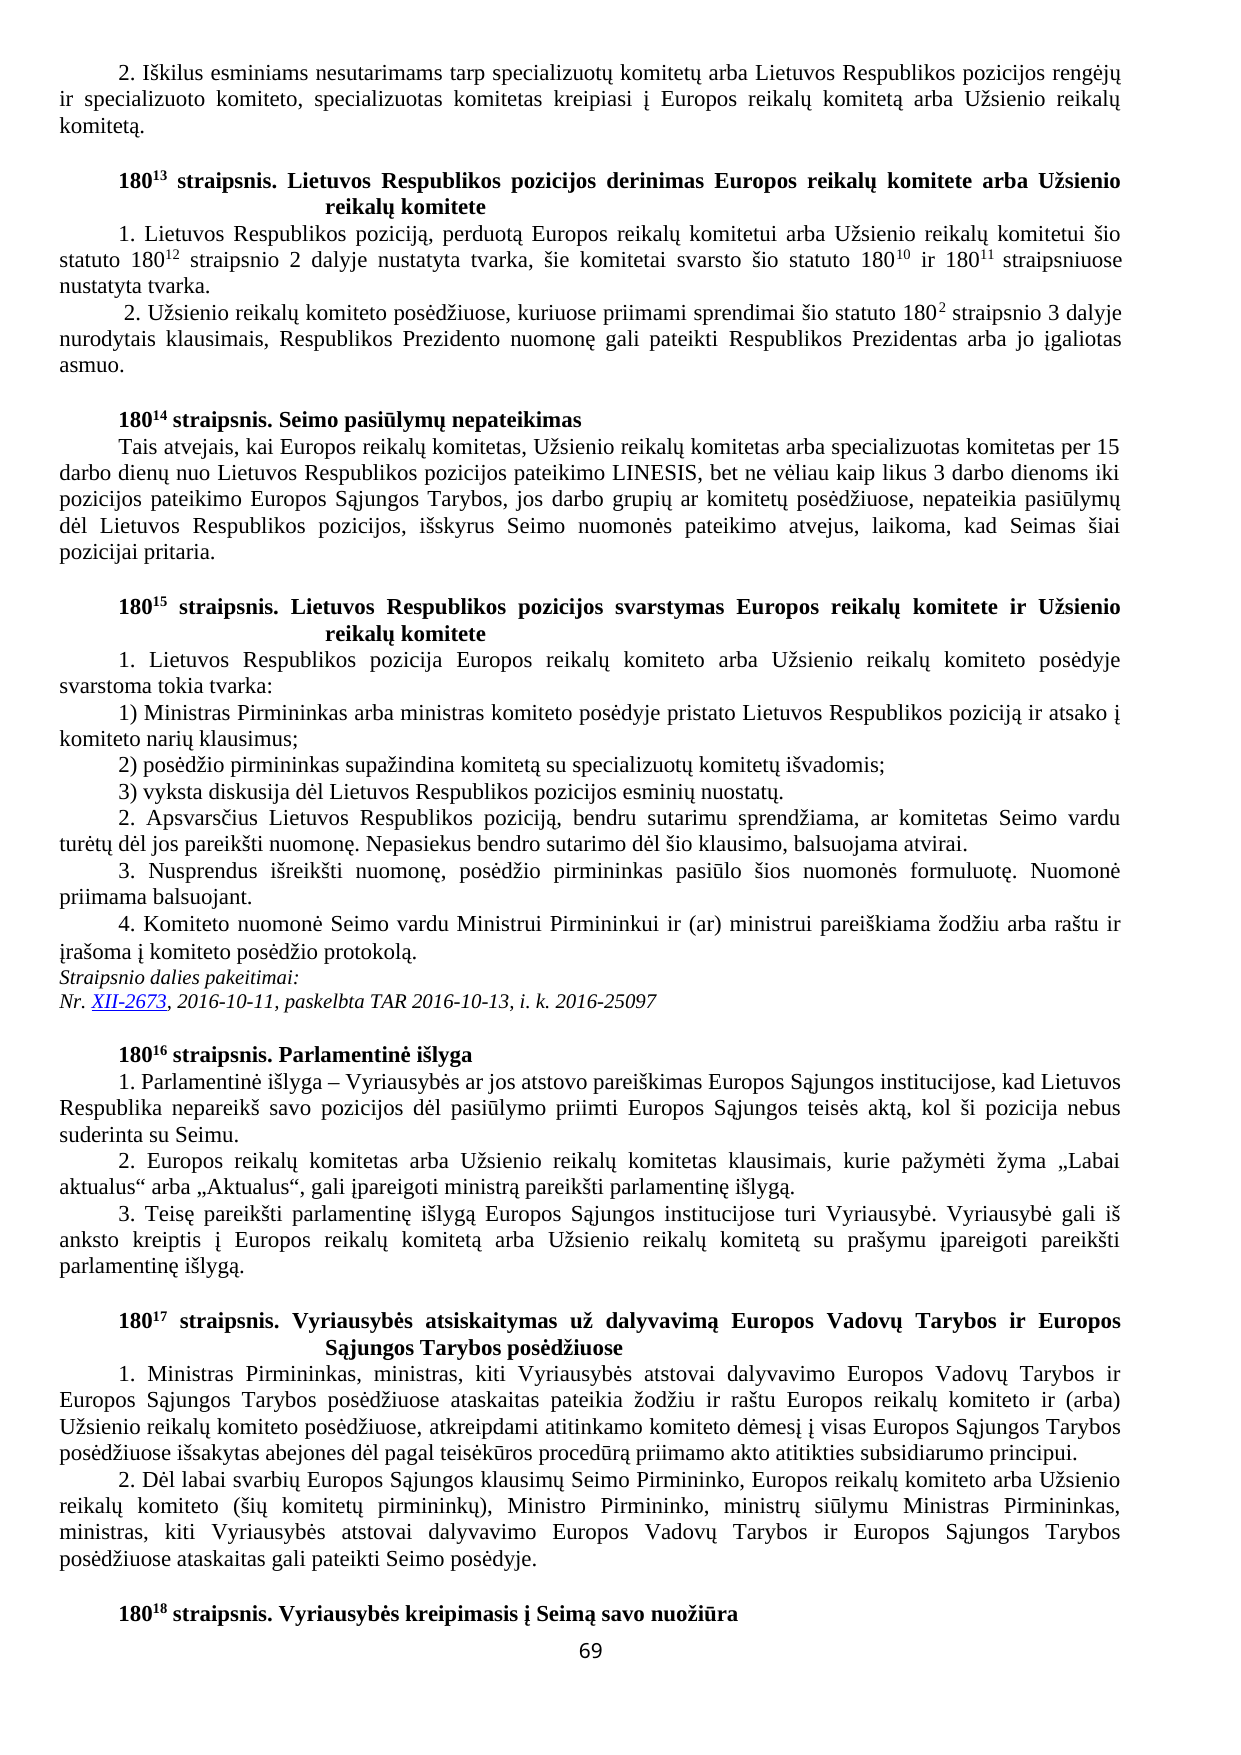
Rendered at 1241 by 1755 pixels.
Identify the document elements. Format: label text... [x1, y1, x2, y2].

text 18018 straipsnis. Vyriausybės kreipimasis į Seimą savo nuožiūra [59, 1600, 1122, 1626]
text 4. Komiteto nuomonė Seimo vardu Ministrui Pirmininkui ir (ar) ministrui pareiškiama žodžiu arba raštu ir įrašoma į komiteto posėdžio protokolą. [59, 909, 1122, 965]
text 1. Lietuvos Respublikos pozicija Europos reikalų komiteto arba Užsienio reikalų komiteto posėdyje svarstoma tokia tvarka: [59, 646, 1122, 699]
text 1) Ministras Pirmininkas arba ministras komiteto posėdyje pristato Lietuvos Respublikos poziciją ir atsako į komiteto narių klausimus; [59, 699, 1122, 751]
text 18013 straipsnis. Lietuvos Respublikos pozicijos derinimas Europos reikalų komitete arba Užsienio reikalų komitete [118, 167, 1122, 219]
text 3) vyksta diskusija dėl Lietuvos Respublikos pozicijos esminių nuostatų. [59, 778, 1122, 804]
text 18015 straipsnis. Lietuvos Respublikos pozicijos svarstymas Europos reikalų komitete ir Užsienio reikalų komitete [118, 593, 1122, 646]
text Tais atvejais, kai Europos reikalų komitetas, Užsienio reikalų komitetas arba specializuotas komitetas per 15 darbo dienų nuo Lietuvos Respublikos pozicijos pateikimo LINESIS, bet ne vėliau kaip likus 3 darbo dienoms iki pozicijos pateikimo Europos Sąjungos Tarybos, jos darbo grupių ar komitetų posėdžiuose, nepateikia pasiūlymų dėl Lietuvos Respublikos pozicijos, išskyrus Seimo nuomonės pateikimo atvejus, laikoma, kad Seimas šiai pozicijai pritaria. [59, 433, 1122, 564]
text 18014 straipsnis. Seimo pasiūlymų nepateikimas [59, 406, 1122, 433]
text 1. Parlamentinė išlyga – Vyriausybės ar jos atstovo pareiškimas Europos Sąjungos institucijose, kad Lietuvos Respublika nepareikš savo pozicijos dėl pasiūlymo priimti Europos Sąjungos teisės aktą, kol ši pozicija nebus suderinta su Seimu. [59, 1068, 1122, 1147]
text 2. Apsvarsčius Lietuvos Respublikos poziciją, bendru sutarimu sprendžiama, ar komitetas Seimo vardu turėtų dėl jos pareikšti nuomonę. Nepasiekus bendro sutarimo dėl šio klausimo, balsuojama atvirai. [59, 804, 1122, 857]
text 2. Užsienio reikalų komiteto posėdžiuose, kuriuose priimami sprendimai šio statuto 1802 straipsnio 3 dalyje nurodytais klausimais, Respublikos Prezidento nuomonę gali pateikti Respublikos Prezidentas arba jo įgaliotas asmuo. [59, 299, 1122, 378]
text 3. Nusprendus išreikšti nuomonę, posėdžio pirmininkas pasiūlo šios nuomonės formuluotę. Nuomonė priimama balsuojant. [59, 857, 1122, 909]
text 1. Ministras Pirmininkas, ministras, kiti Vyriausybės atstovai dalyvavimo Europos Vadovų Tarybos ir Europos Sąjungos Tarybos posėdžiuose ataskaitas pateikia žodžiu ir raštu Europos reikalų komiteto ir (arba) Užsienio reikalų komiteto posėdžiuose, atkreipdami atitinkamo komiteto dėmesį į visas Europos Sąjungos Tarybos posėdžiuose išsakytas abejones dėl pagal teisėkūros procedūrą priimamo akto atitikties subsidiarumo principui. [59, 1360, 1122, 1466]
text 2. Dėl labai svarbių Europos Sąjungos klausimų Seimo Pirmininko, Europos reikalų komiteto arba Užsienio reikalų komiteto (šių komitetų pirmininkų), Ministro Pirmininko, ministrų siūlymu Ministras Pirmininkas, ministras, kiti Vyriausybės atstovai dalyvavimo Europos Vadovų Tarybos ir Europos Sąjungos Tarybos posėdžiuose ataskaitas gali pateikti Seimo posėdyje. [59, 1466, 1122, 1571]
text 18016 straipsnis. Parlamentinė išlyga [59, 1042, 1122, 1068]
text 3. Teisę pareikšti parlamentinę išlygą Europos Sąjungos institucijose turi Vyriausybė. Vyriausybė gali iš anksto kreiptis į Europos reikalų komitetą arba Užsienio reikalų komitetą su prašymu įpareigoti pareikšti parlamentinę išlygą. [59, 1200, 1122, 1279]
text 2. Europos reikalų komitetas arba Užsienio reikalų komitetas klausimais, kurie pažymėti žyma „Labai aktualus“ arba „Aktualus“, gali įpareigoti ministrą pareikšti parlamentinę išlygą. [59, 1147, 1122, 1200]
text Nr. XII-2673, 2016-10-11, paskelbta TAR 2016-10-13, i. k. 2016-25097 [59, 989, 1122, 1013]
text 2. Iškilus esminiams nesutarimams tarp specializuotų komitetų arba Lietuvos Respublikos pozicijos rengėjų ir specializuoto komiteto, specializuotas komitetas kreipiasi į Europos reikalų komitetą arba Užsienio reikalų komitetą. [59, 59, 1122, 138]
text 1. Lietuvos Respublikos poziciją, perduotą Europos reikalų komitetui arba Užsienio reikalų komitetui šio statuto 18012 straipsnio 2 dalyje nustatyta tvarka, šie komitetai svarsto šio statuto 18010 ir 18011 straipsniuose nustatyta tvarka. [59, 219, 1122, 299]
text Straipsnio dalies pakeitimai: [59, 965, 1122, 989]
text 18017 straipsnis. Vyriausybės atsiskaitymas už dalyvavimą Europos Vadovų Tarybos ir Europos Sąjungos Tarybos posėdžiuose [118, 1307, 1122, 1360]
text 2) posėdžio pirmininkas supažindina komitetą su specializuotų komitetų išvadomis; [59, 751, 1122, 778]
